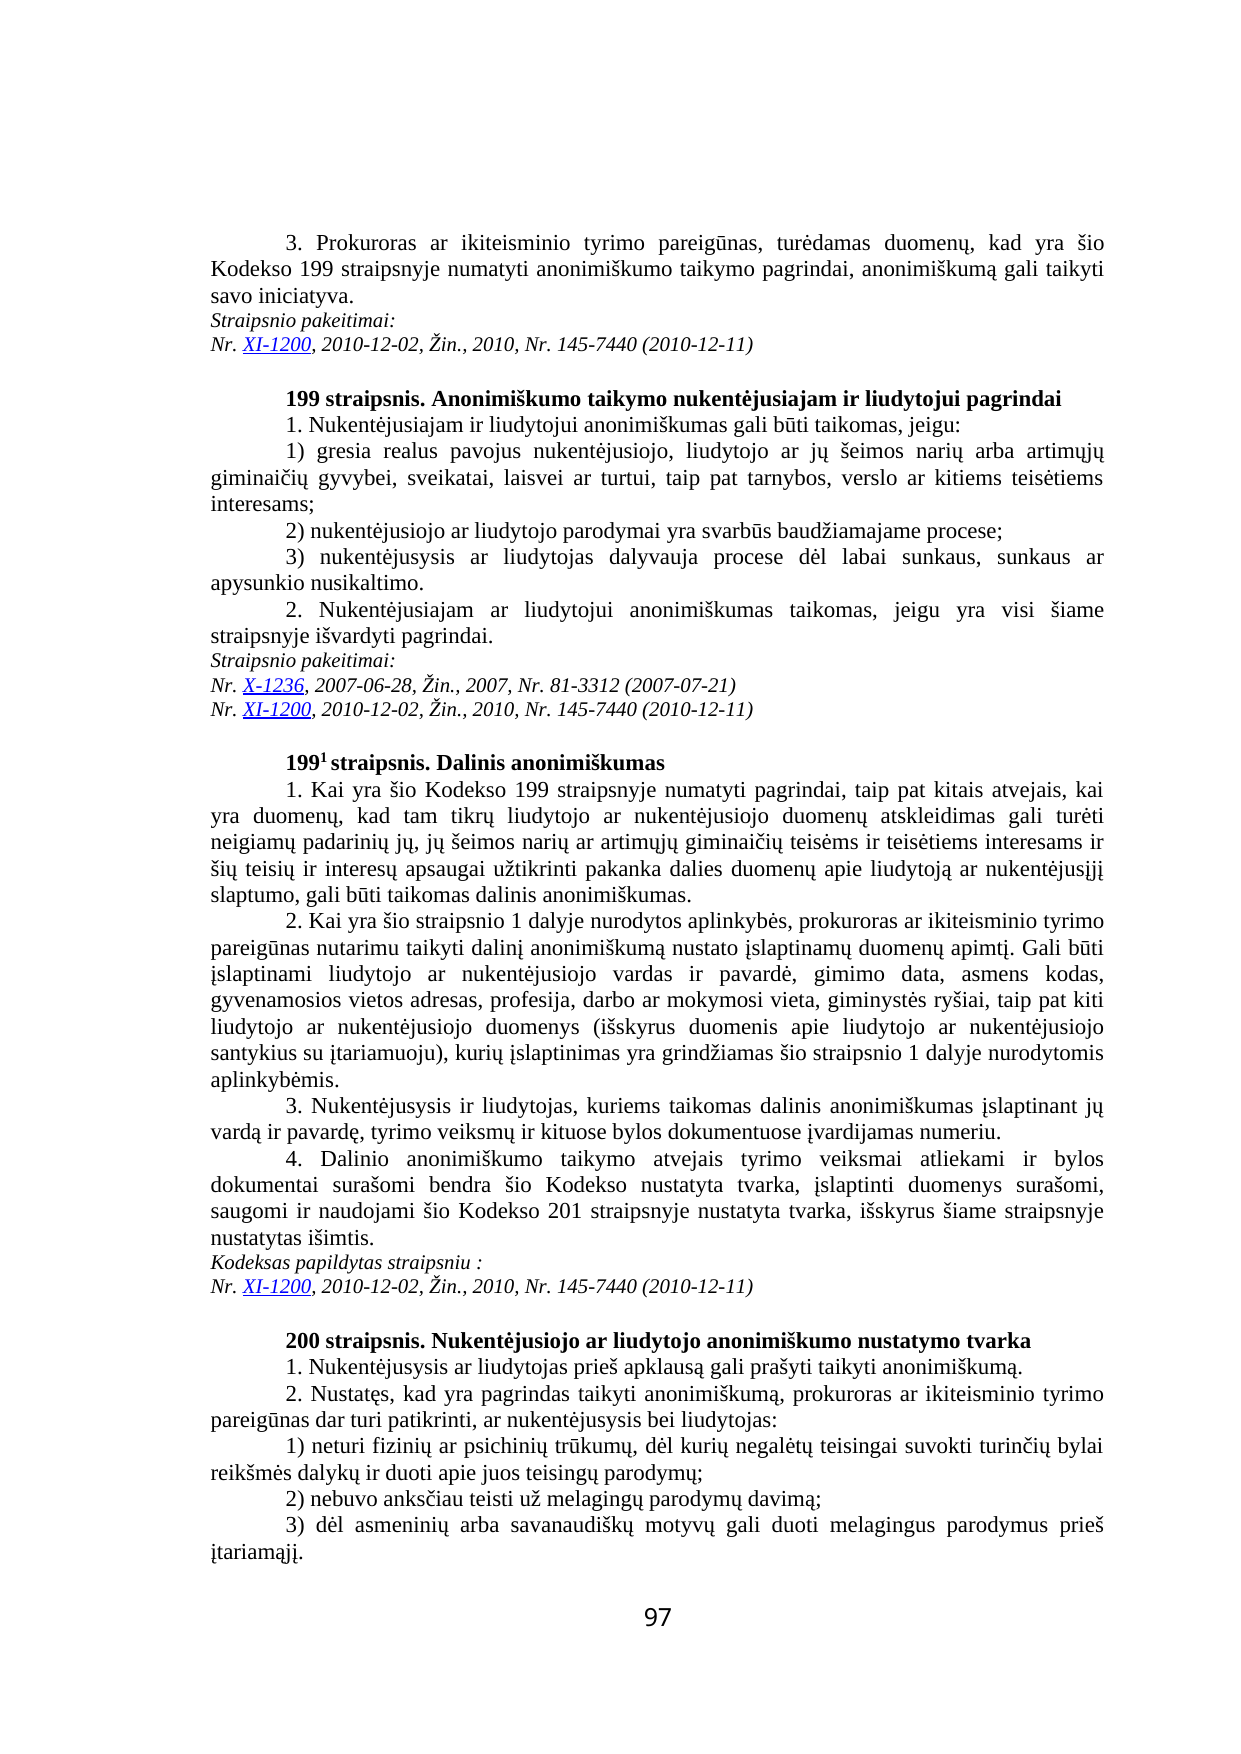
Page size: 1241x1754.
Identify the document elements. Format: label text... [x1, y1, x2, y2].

text 2. Nustatęs, kad yra pagrindas taikyti anonimiškumą, prokuroras ar ikiteisminio tyrimo pareigūnas dar turi patikrinti, ar nukentėjusysis bei liudytojas: [210, 1380, 1105, 1432]
text 2) nebuvo anksčiau teisti už melagingų parodymų davimą; [210, 1485, 1105, 1511]
text 3) nukentėjusysis ar liudytojas dalyvauja procese dėl labai sunkaus, sunkaus ar apysunkio nusikaltimo. [210, 543, 1105, 596]
text 3. Nukentėjusysis ir liudytojas, kuriems taikomas dalinis anonimiškumas įslaptinant jų vardą ir pavardę, tyrimo veiksmų ir kituose bylos dokumentuose įvardijamas numeriu. [210, 1092, 1105, 1145]
text Nr. XI-1200, 2010-12-02, Žin., 2010, Nr. 145-7440 (2010-12-11) [210, 1274, 1105, 1298]
text Kodeksas papildytas straipsniu : [210, 1250, 1105, 1274]
text 199 straipsnis. Anonimiškumo taikymo nukentėjusiajam ir liudytojui pagrindai [285, 385, 1105, 411]
text 1. Kai yra šio Kodekso 199 straipsnyje numatyti pagrindai, taip pat kitais atvejais, kai yra duomenų, kad tam tikrų liudytojo ar nukentėjusiojo duomenų atskleidimas gali turėti neigiamų padarinių jų, jų šeimos narių ar artimųjų giminaičių teisėms ir teisėtiems interesams ir šių teisių ir interesų apsaugai užtikrinti pakanka dalies duomenų apie liudytoją ar nukentėjusįjį slaptumo, gali būti taikomas dalinis anonimiškumas. [210, 776, 1105, 907]
text 1. Nukentėjusiajam ir liudytojui anonimiškumas gali būti taikomas, jeigu: [210, 411, 1105, 438]
text 2) nukentėjusiojo ar liudytojo parodymai yra svarbūs baudžiamajame procese; [210, 517, 1105, 543]
text 2. Nukentėjusiajam ar liudytojui anonimiškumas taikomas, jeigu yra visi šiame straipsnyje išvardyti pagrindai. [210, 596, 1105, 648]
text 3. Prokuroras ar ikiteisminio tyrimo pareigūnas, turėdamas duomenų, kad yra šio Kodekso 199 straipsnyje numatyti anonimiškumo taikymo pagrindai, anonimiškumą gali taikyti savo iniciatyva. [210, 229, 1105, 308]
text 1991 straipsnis. Dalinis anonimiškumas [210, 749, 1105, 776]
text 1) neturi fizinių ar psichinių trūkumų, dėl kurių negalėtų teisingai suvokti turinčių bylai reikšmės dalykų ir duoti apie juos teisingų parodymų; [210, 1432, 1105, 1485]
text 4. Dalinio anonimiškumo taikymo atvejais tyrimo veiksmai atliekami ir bylos dokumentai surašomi bendra šio Kodekso nustatyta tvarka, įslaptinti duomenys surašomi, saugomi ir naudojami šio Kodekso 201 straipsnyje nustatyta tvarka, išskyrus šiame straipsnyje nustatytas išimtis. [210, 1145, 1105, 1250]
text Straipsnio pakeitimai: [210, 648, 1105, 672]
text Straipsnio pakeitimai: [210, 308, 1105, 332]
text 1. Nukentėjusysis ar liudytojas prieš apklausą gali prašyti taikyti anonimiškumą. [210, 1353, 1105, 1380]
text Nr. XI-1200, 2010-12-02, Žin., 2010, Nr. 145-7440 (2010-12-11) [210, 332, 1105, 356]
text 200 straipsnis. Nukentėjusiojo ar liudytojo anonimiškumo nustatymo tvarka [285, 1327, 1105, 1353]
text 3) dėl asmeninių arba savanaudiškų motyvų gali duoti melagingus parodymus prieš įtariamąjį. [210, 1511, 1105, 1564]
text Nr. XI-1200, 2010-12-02, Žin., 2010, Nr. 145-7440 (2010-12-11) [210, 697, 1105, 721]
text 1) gresia realus pavojus nukentėjusiojo, liudytojo ar jų šeimos narių arba artimųjų giminaičių gyvybei, sveikatai, laisvei ar turtui, taip pat tarnybos, verslo ar kitiems teisėtiems interesams; [210, 438, 1105, 517]
text Nr. X-1236, 2007-06-28, Žin., 2007, Nr. 81-3312 (2007-07-21) [210, 672, 1105, 697]
text 2. Kai yra šio straipsnio 1 dalyje nurodytos aplinkybės, prokuroras ar ikiteisminio tyrimo pareigūnas nutarimu taikyti dalinį anonimiškumą nustato įslaptinamų duomenų apimtį. Gali būti įslaptinami liudytojo ar nukentėjusiojo vardas ir pavardė, gimimo data, asmens kodas, gyvenamosios vietos adresas, profesija, darbo ar mokymosi vieta, giminystės ryšiai, taip pat kiti liudytojo ar nukentėjusiojo duomenys (išskyrus duomenis apie liudytojo ar nukentėjusiojo santykius su įtariamuoju), kurių įslaptinimas yra grindžiamas šio straipsnio 1 dalyje nurodytomis aplinkybėmis. [210, 907, 1105, 1092]
